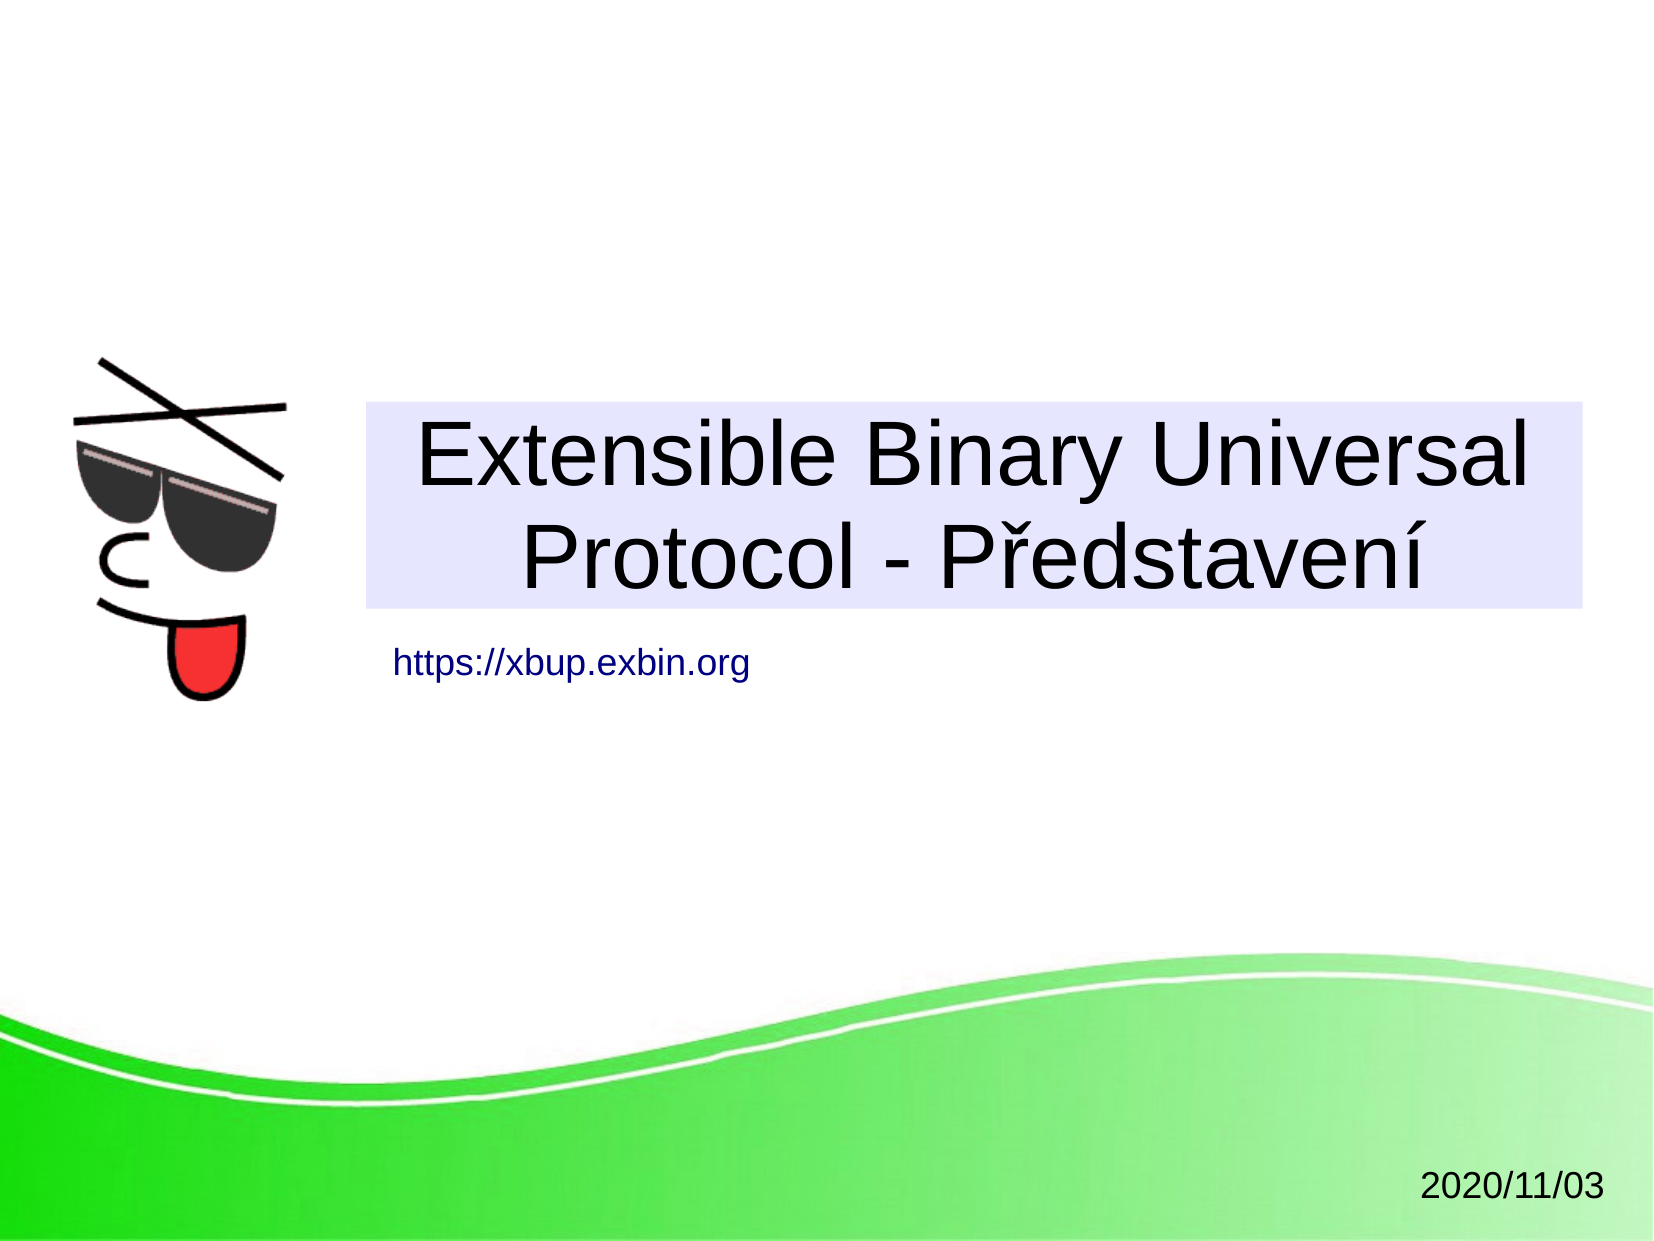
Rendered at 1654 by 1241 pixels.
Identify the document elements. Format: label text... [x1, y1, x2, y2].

picture [0, 952, 1654, 1241]
text_box 2020/11/03 [1405, 1157, 1630, 1215]
title Extensible Binary Universal Protocol - Představení [366, 401, 1583, 609]
picture [53, 330, 319, 722]
text_box https://xbup.exbin.org [377, 634, 766, 692]
